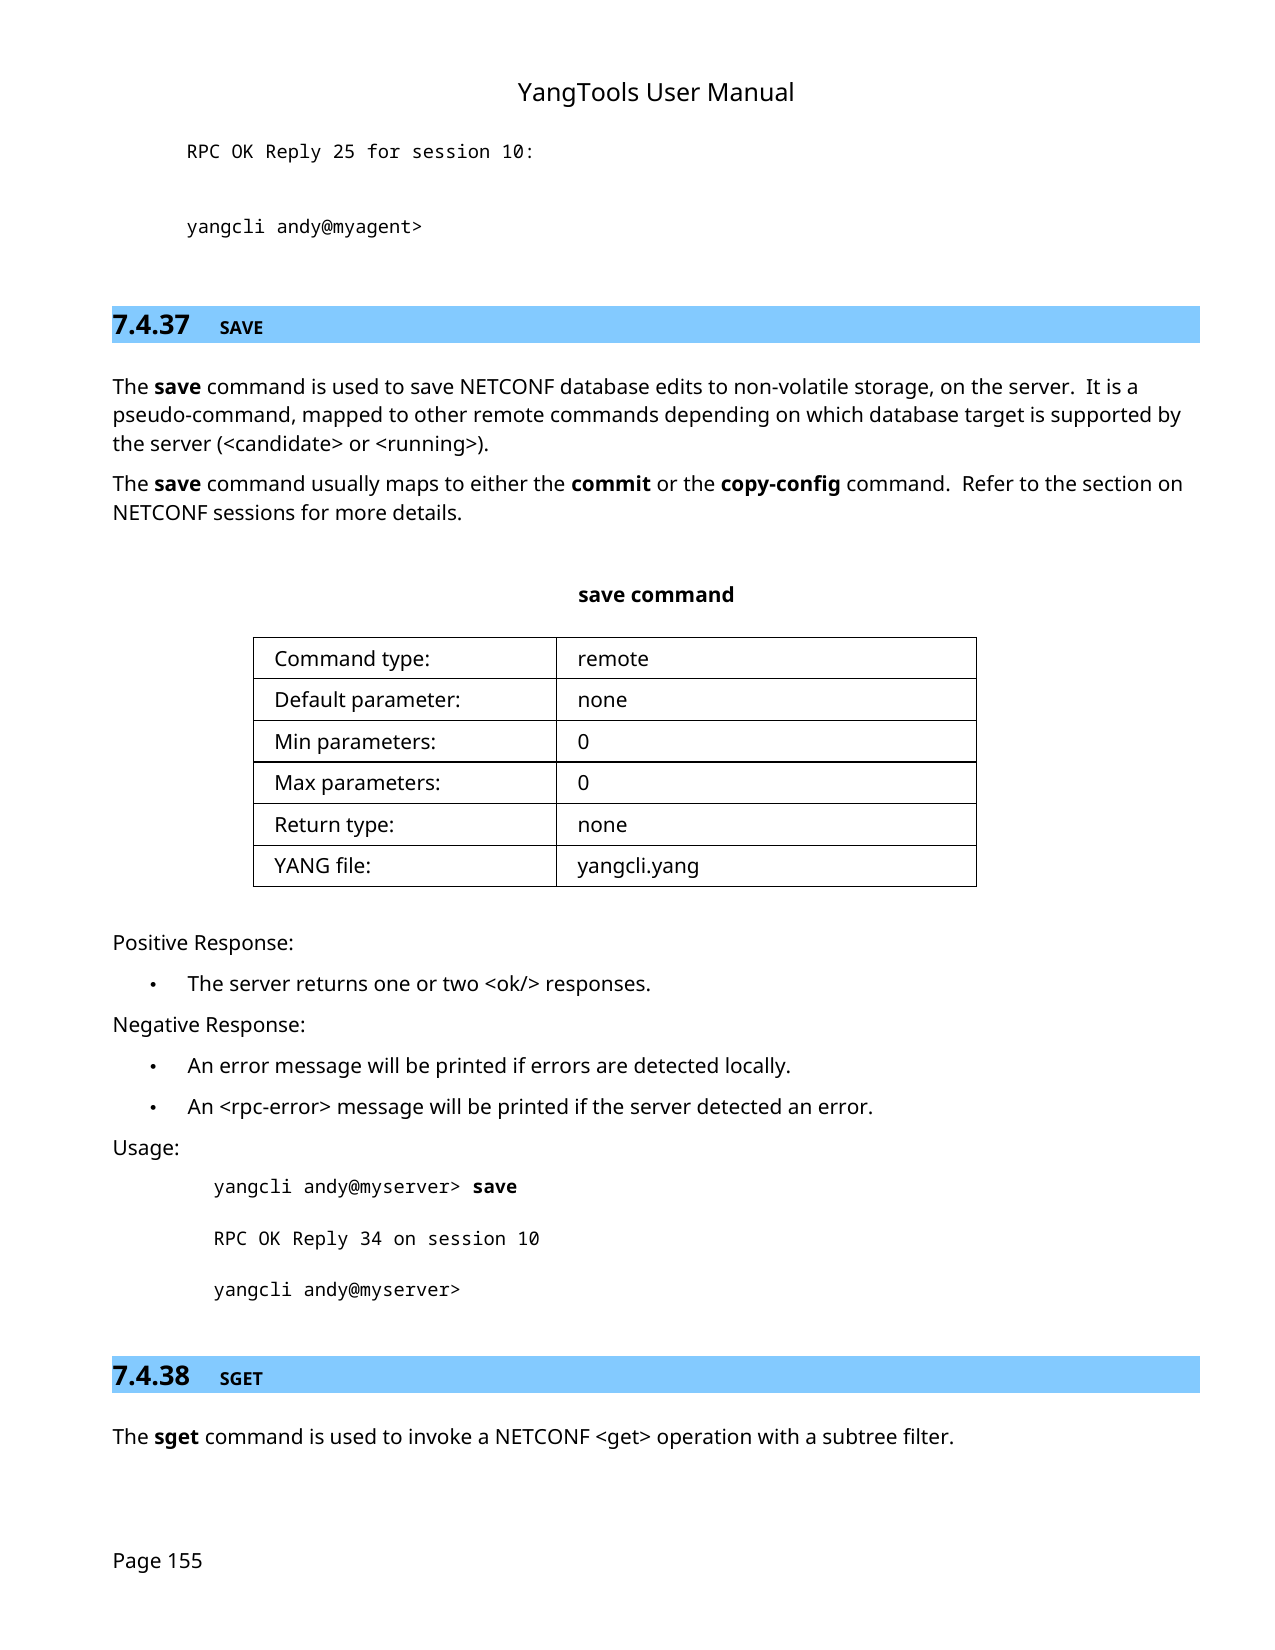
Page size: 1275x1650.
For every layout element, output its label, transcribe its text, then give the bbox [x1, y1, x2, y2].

text The sget command is used to invoke a NETCONF <get> operation with a subtree filter. [112, 1422, 1200, 1451]
table_cell none [557, 804, 976, 844]
text yangcli andy@myagent> [112, 213, 1200, 239]
table_cell Default parameter: [254, 679, 556, 720]
table_cell Min parameters: [254, 721, 556, 761]
list An error message will be printed if errors are detected locally. [150, 1051, 1200, 1079]
subtitle save command [127, 580, 1185, 608]
text The save command is used to save NETCONF database edits to non-volatile storage, on the server. It is a pseudo-command, mapped to other remote commands depending on which database target is supported by the server (<candidate> or <running>). [112, 372, 1200, 457]
text RPC OK Reply 25 for session 10: [112, 138, 1200, 164]
list The server returns one or two <ok/> responses. [150, 969, 1200, 997]
table_header Command type: [254, 638, 556, 678]
text Negative Response: [112, 1010, 1200, 1038]
table_cell 0 [557, 721, 976, 761]
text Positive Response: [112, 928, 1200, 957]
text The save command usually maps to either the commit or the copy-config command. Refer to the section on NETCONF sessions for more details. [112, 469, 1200, 526]
table_cell Max parameters: [254, 763, 556, 803]
subtitle sget [112, 1356, 1200, 1393]
table_cell Return type: [254, 804, 556, 844]
list An <rpc-error> message will be printed if the server detected an error. [150, 1092, 1200, 1120]
table_cell 0 [557, 763, 976, 803]
table_cell yangcli.yang [557, 846, 976, 886]
text Usage: [112, 1133, 1200, 1161]
table_header remote [557, 638, 976, 678]
text yangcli andy@myserver> save RPC OK Reply 34 on session 10 yangcli andy@myserver> [139, 1174, 1200, 1327]
table_cell none [557, 679, 976, 720]
subtitle save [112, 306, 1200, 343]
table_cell YANG file: [254, 846, 556, 886]
